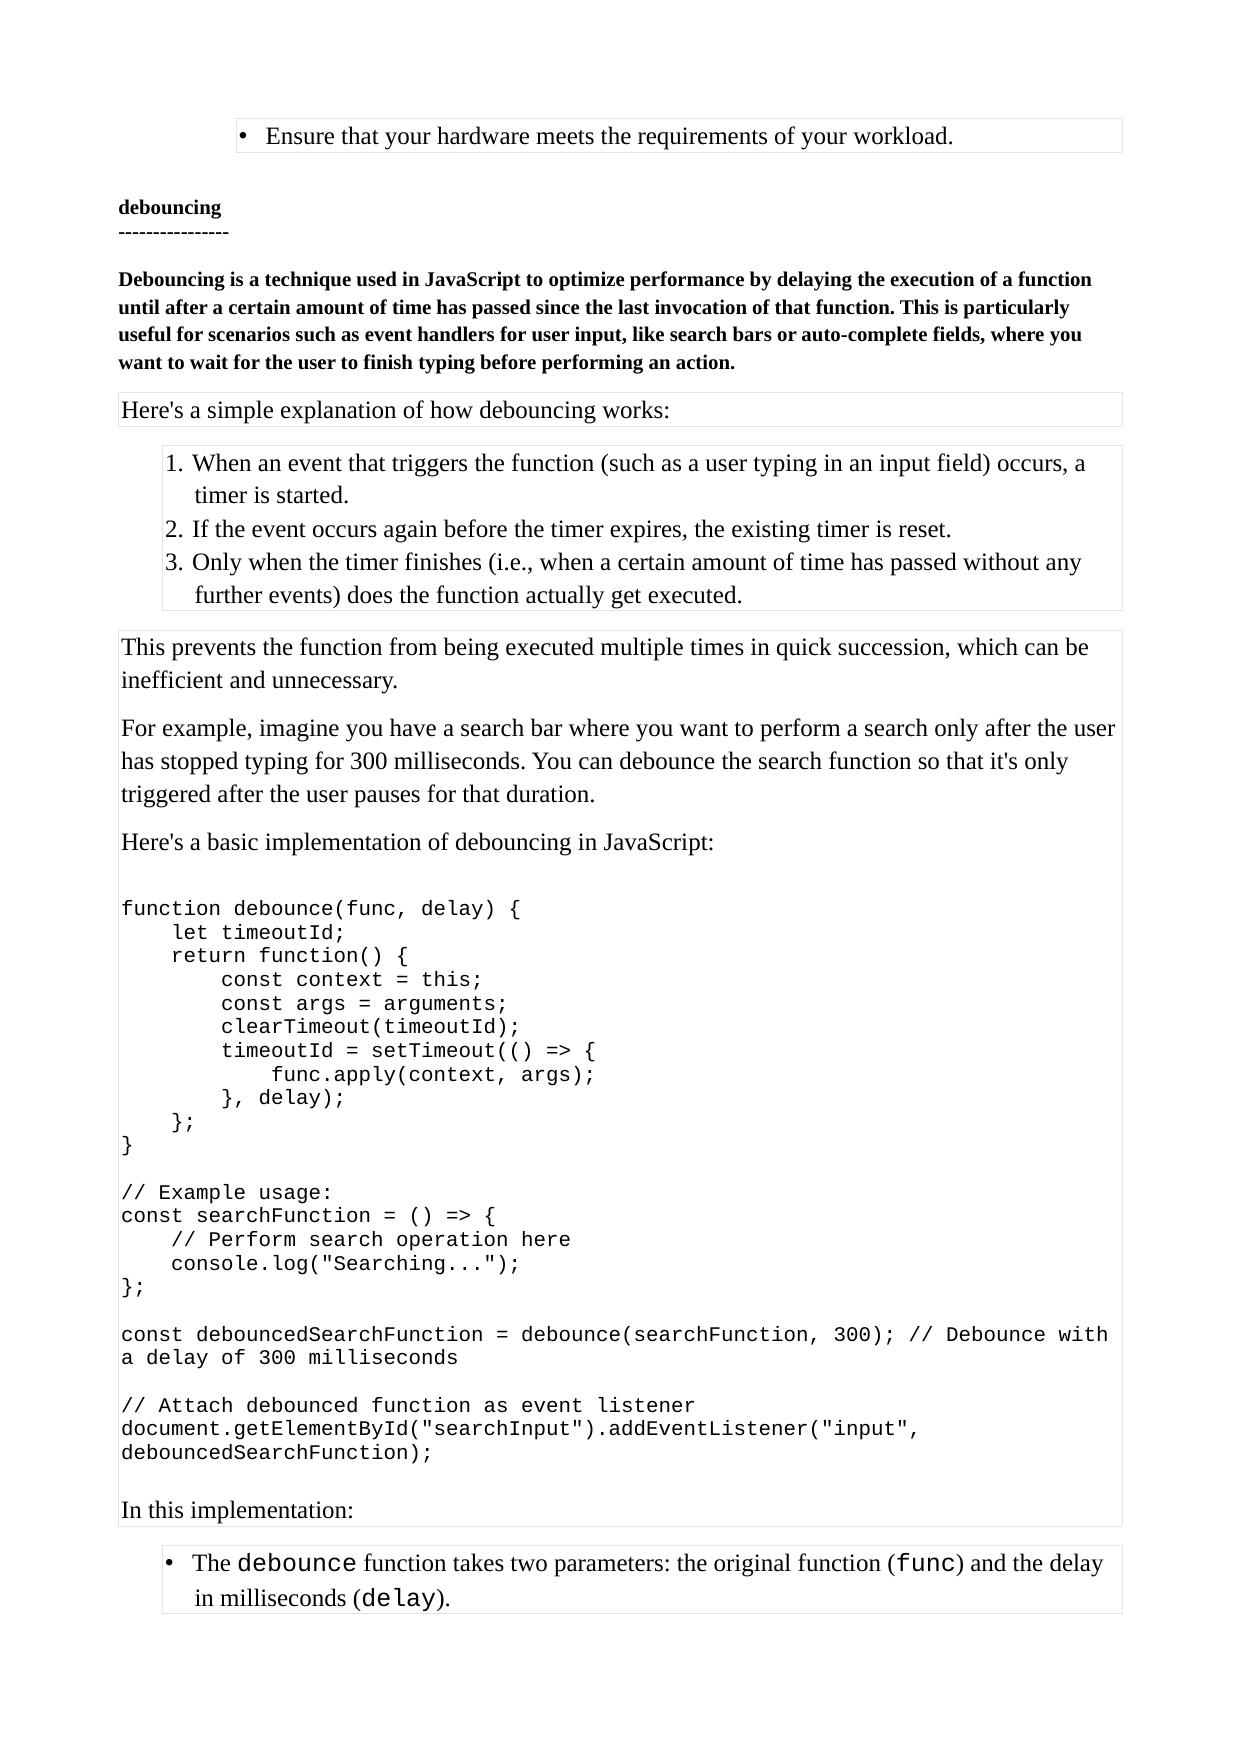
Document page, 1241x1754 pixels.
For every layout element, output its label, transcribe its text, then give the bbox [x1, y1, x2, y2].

text func.apply(context, args); [119, 1061, 1122, 1084]
text Here's a basic implementation of debouncing in JavaScript: [119, 824, 1122, 856]
text let timeoutId; [119, 919, 1122, 943]
text ---------------- [118, 219, 1122, 243]
text debouncing [118, 195, 1122, 219]
text const debouncedSearchFunction = debounce(searchFunction, 300); // Debounce with a delay of 300 milliseconds [119, 1321, 1122, 1371]
text console.log("Searching..."); [119, 1250, 1122, 1274]
text const args = arguments; [119, 990, 1122, 1014]
text timeoutId = setTimeout(() => { [119, 1037, 1122, 1061]
list The debounce function takes two parameters: the original function (func) and the delay in milliseconds (delay). [163, 1546, 1122, 1613]
text This prevents the function from being executed multiple times in quick succession, which can be inefficient and unnecessary. [119, 631, 1122, 694]
list If the event occurs again before the timer expires, the existing timer is reset. [163, 511, 1122, 542]
text function debounce(func, delay) { [119, 895, 1122, 919]
text Debouncing is a technique used in JavaScript to optimize performance by delaying the execution of a function until after a certain amount of time has passed since the last invocation of that function. This is particularly useful for scenarios such as event handlers for user input, like search bars or auto-complete fields, where you want to wait for the user to finish typing before performing an action. [118, 267, 1122, 374]
text // Perform search operation here [119, 1226, 1122, 1250]
list When an event that triggers the function (such as a user typing in an input field) occurs, a timer is started. [163, 446, 1122, 509]
text // Example usage: [119, 1179, 1122, 1203]
text return function() { [119, 943, 1122, 966]
text For example, imagine you have a search bar where you want to perform a search only after the user has stopped typing for 300 milliseconds. You can debounce the search function so that it's only triggered after the user pauses for that duration. [119, 711, 1122, 808]
text // Attach debounced function as event listener [119, 1392, 1122, 1416]
text }, delay); [119, 1084, 1122, 1108]
text Here's a simple explanation of how debouncing works: [119, 393, 1122, 426]
list Only when the timer finishes (i.e., when a certain amount of time has passed without any further events) does the function actually get executed. [163, 544, 1122, 610]
text const searchFunction = () => { [119, 1203, 1122, 1226]
list Ensure that your hardware meets the requirements of your workload. [237, 119, 1122, 152]
text const context = this; [119, 966, 1122, 990]
text clearTimeout(timeoutId); [119, 1014, 1122, 1037]
text }; [119, 1274, 1122, 1300]
text In this implementation: [119, 1492, 1122, 1526]
text }; [119, 1108, 1122, 1132]
text document.getElementById("searchInput").addEventListener("input", debouncedSearchFunction); [119, 1416, 1122, 1466]
text } [119, 1132, 1122, 1158]
